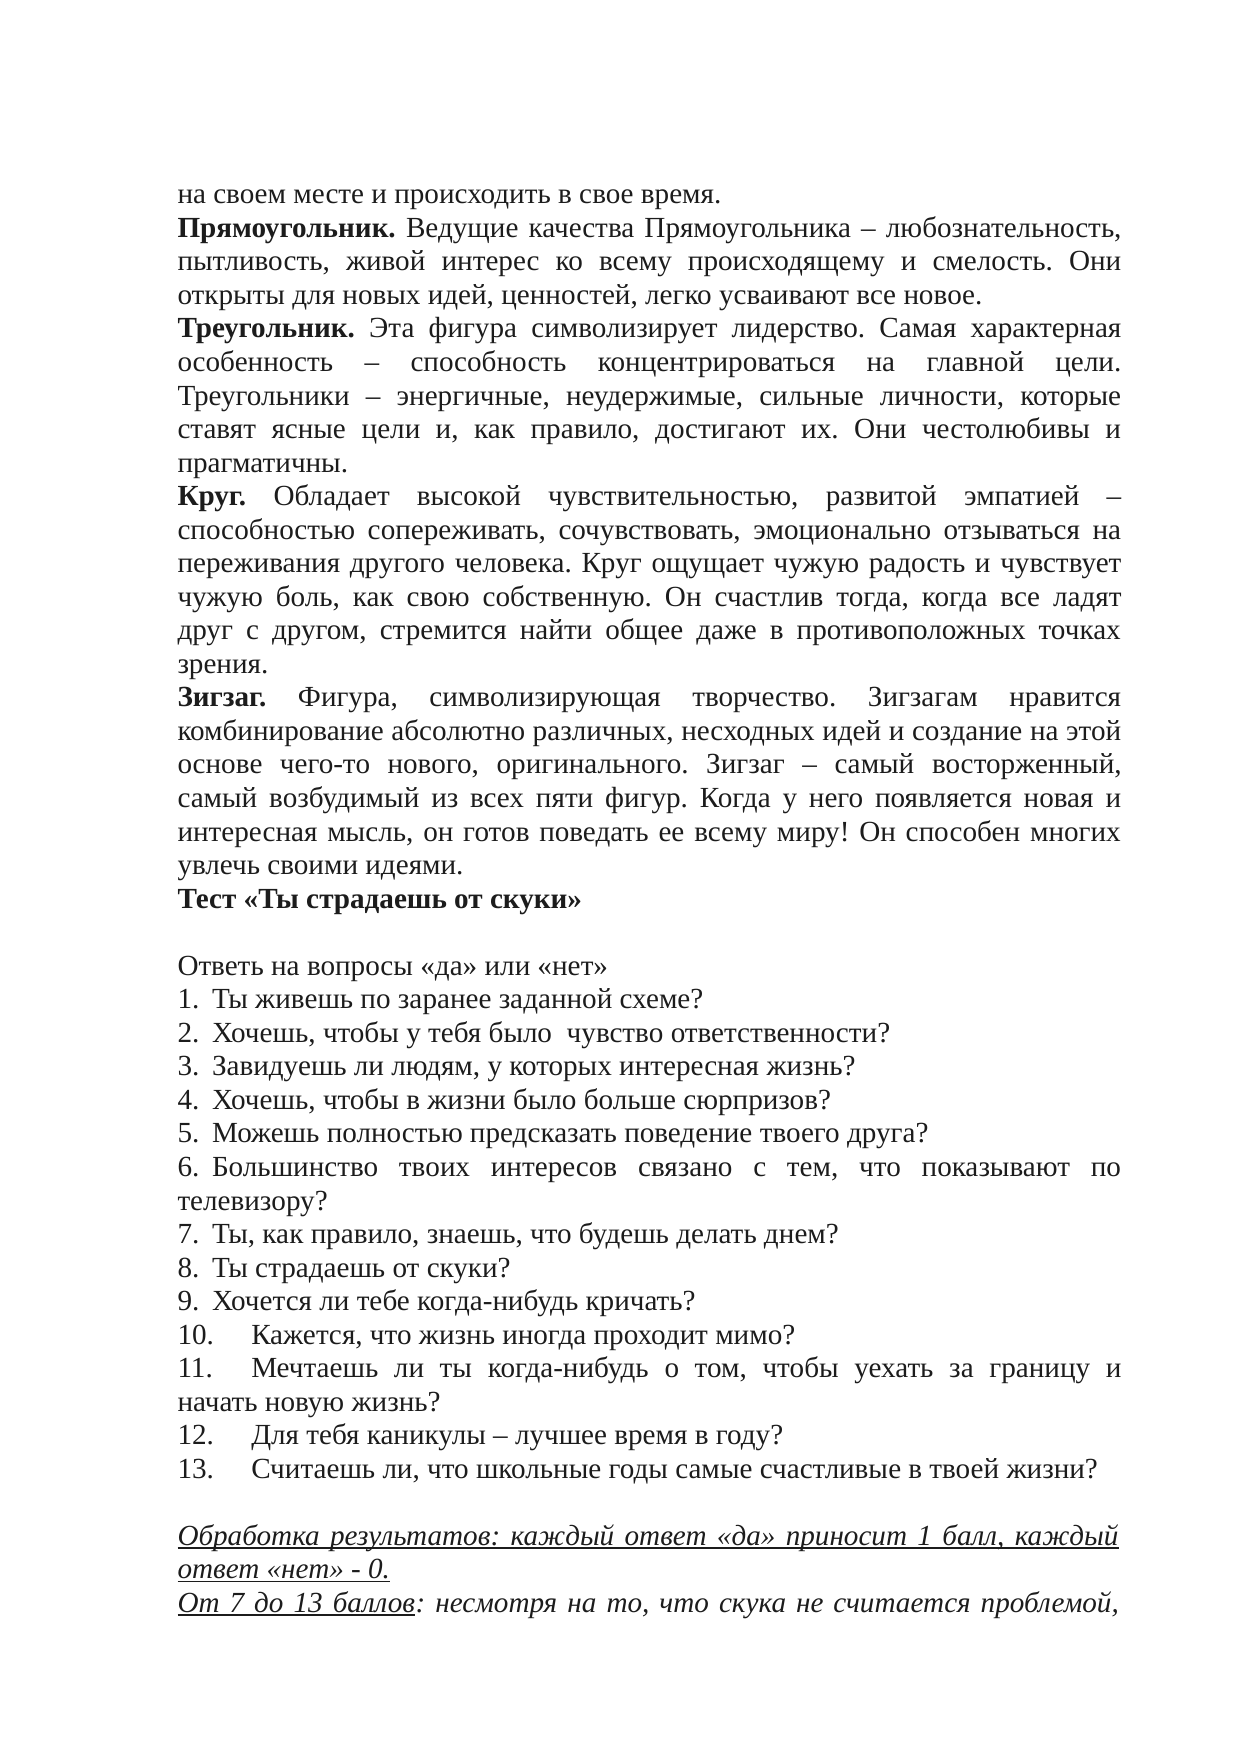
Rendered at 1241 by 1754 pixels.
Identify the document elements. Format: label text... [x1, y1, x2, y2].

text От 7 до 13 баллов: несмотря на то, что скука не считается проблемой, [177, 1585, 1122, 1619]
text Обработка результатов: каждый ответ «да» приносит 1 балл, каждый ответ «нет» - 0. [177, 1518, 1122, 1585]
text Прямоугольник. Ведущие качества Прямоугольника – любознательность, пытливость, живой интерес ко всему происходящему и смелость. Они открыты для новых идей, ценностей, легко усваивают все новое. [177, 210, 1122, 311]
text Ответь на вопросы «да» или «нет» [177, 948, 1122, 981]
text Тест «Ты страдаешь от скуки» [177, 881, 1122, 914]
list Кажется, что жизнь иногда проходит мимо? [177, 1317, 1122, 1350]
text Круг. Обладает высокой чувствительностью, развитой эмпатией – способностью сопереживать, сочувствовать, эмоционально отзываться на переживания другого человека. Круг ощущает чужую радость и чувствует чужую боль, как свою собственную. Он счастлив тогда, когда все ладят друг с другом, стремится найти общее даже в противоположных точках зрения. [177, 478, 1122, 679]
text на своем месте и происходить в свое время. [177, 176, 1122, 210]
list Считаешь ли, что школьные годы самые счастливые в твоей жизни? [177, 1451, 1122, 1484]
list Мечтаешь ли ты когда-нибудь о том, чтобы уехать за границу и начать новую жизнь? [177, 1350, 1122, 1417]
text Зигзаг. Фигура, символизирующая творчество. Зигзагам нравится комбинирование абсолютно различных, несходных идей и создание на этой основе чего-то нового, оригинального. Зигзаг – самый восторженный, самый возбудимый из всех пяти фигур. Когда у него появляется новая и интересная мысль, он готов поведать ее всему миру! Он способен многих увлечь своими идеями. [177, 679, 1122, 881]
list Ты живешь по заранее заданной схеме? [177, 981, 1122, 1015]
list Большинство твоих интересов связано с тем, что показывают по телевизору? [177, 1149, 1122, 1216]
list Завидуешь ли людям, у которых интересная жизнь? [177, 1048, 1122, 1082]
list Хочешь, чтобы у тебя было чувство ответственности? [177, 1015, 1122, 1048]
list Можешь полностью предсказать поведение твоего друга? [177, 1116, 1122, 1149]
list Хочешь, чтобы в жизни было больше сюрпризов? [177, 1082, 1122, 1116]
list Ты, как правило, знаешь, что будешь делать днем? [177, 1216, 1122, 1250]
list Для тебя каникулы – лучшее время в году? [177, 1417, 1122, 1451]
list Ты страдаешь от скуки? [177, 1250, 1122, 1283]
list Хочется ли тебе когда-нибудь кричать? [177, 1283, 1122, 1317]
text Треугольник. Эта фигура символизирует лидерство. Самая характерная особенность – способность концентрироваться на главной цели. Треугольники – энергичные, неудержимые, сильные личности, которые ставят ясные цели и, как правило, достигают их. Они честолюбивы и прагматичны. [177, 311, 1122, 478]
